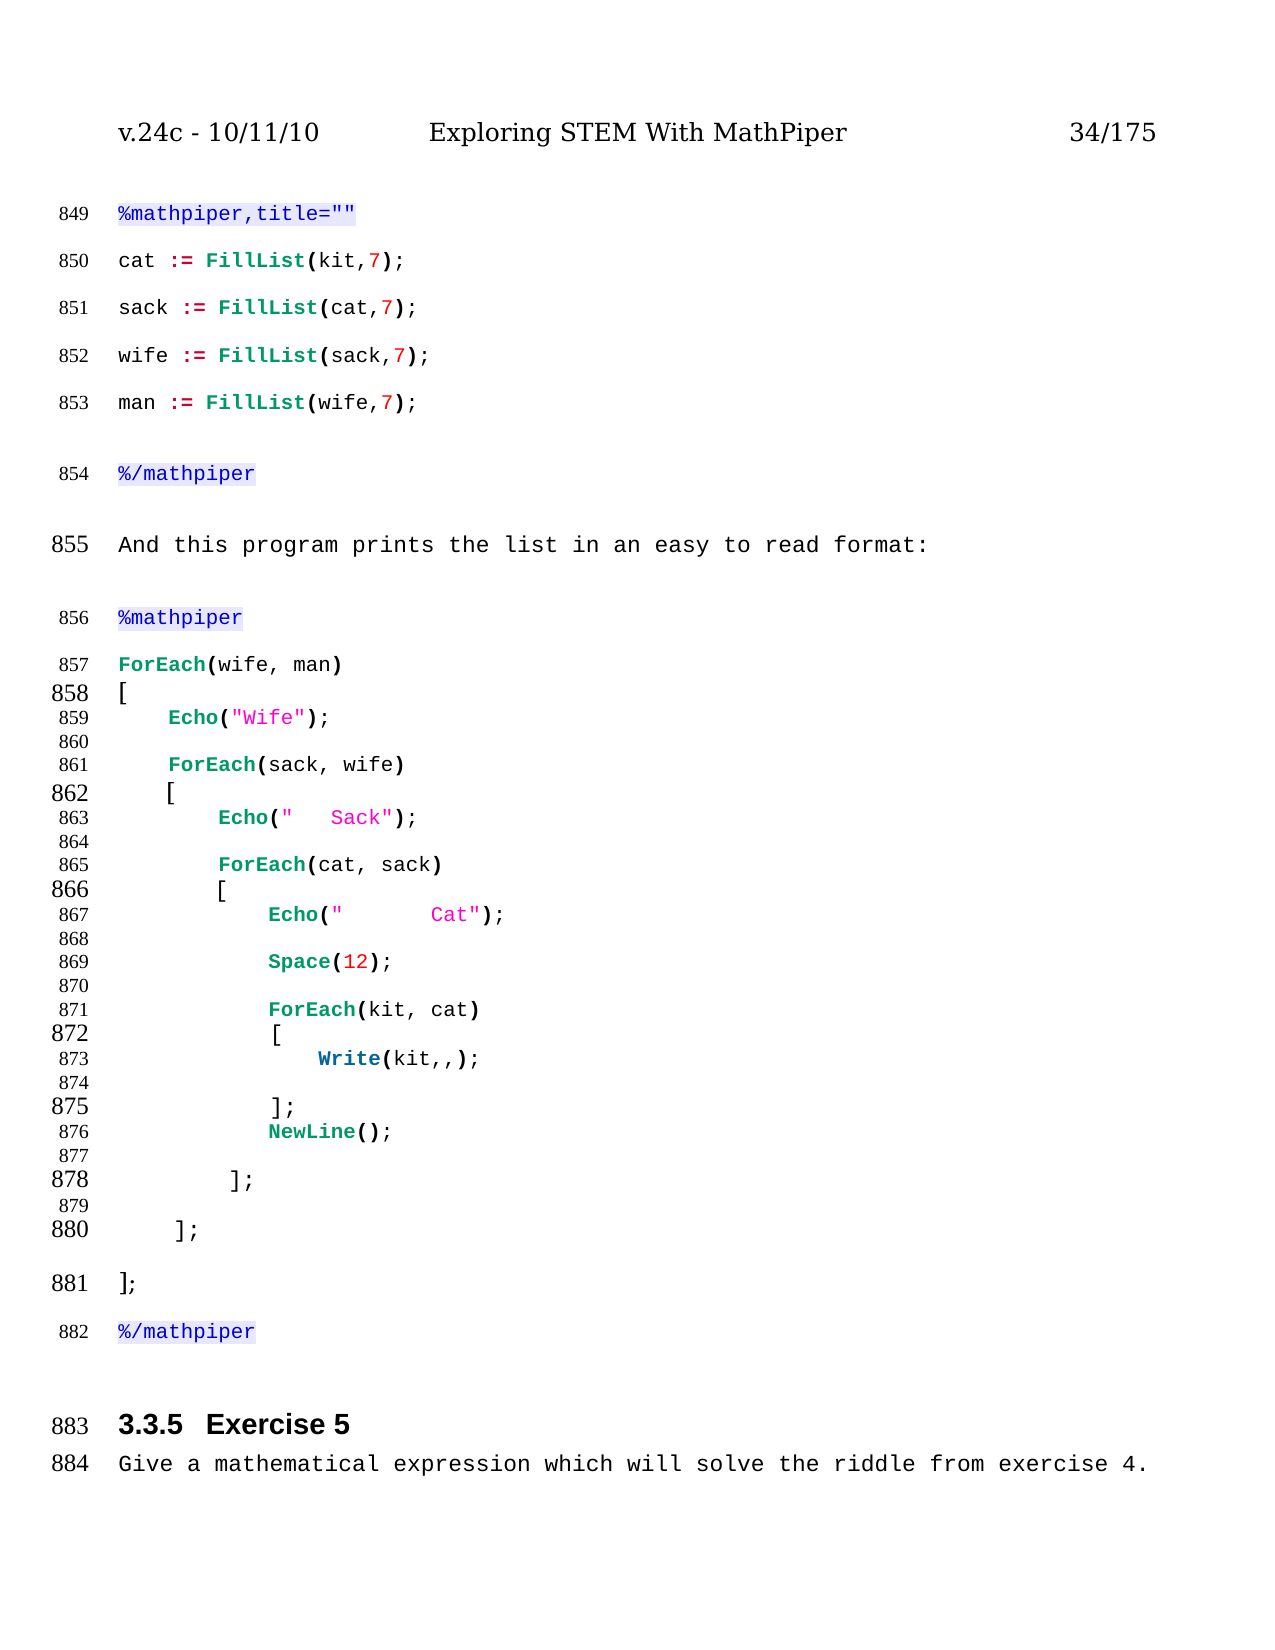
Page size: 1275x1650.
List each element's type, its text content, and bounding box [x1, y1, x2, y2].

text [ [118, 878, 1157, 904]
text %mathpiper,title="" [118, 203, 1157, 226]
text And this program prints the list in an easy to read format: [118, 534, 1157, 560]
text %mathpiper [118, 607, 1157, 631]
text NewLine(); [118, 1121, 1157, 1145]
text man := FillList(wife,7); [118, 392, 1157, 416]
text ForEach(wife, man) [118, 654, 1157, 678]
text ForEach(cat, sack) [118, 854, 1157, 878]
text Echo(" Cat"); [118, 904, 1157, 928]
text Give a mathematical expression which will solve the riddle from exercise 4. [118, 1452, 1157, 1478]
text ]; [118, 1096, 1157, 1121]
text ForEach(sack, wife) [118, 754, 1157, 778]
text cat := FillList(kit,7); [118, 250, 1157, 274]
text %/mathpiper [118, 463, 1157, 486]
text %/mathpiper [118, 1321, 1157, 1344]
text sack := FillList(cat,7); [118, 297, 1157, 321]
subtitle Exercise 5 [118, 1407, 1157, 1440]
text ]; [118, 1218, 1157, 1244]
text Echo(" Sack"); [118, 807, 1157, 831]
text [ [118, 678, 1157, 707]
text [ [118, 778, 1157, 807]
text ]; [118, 1268, 1157, 1297]
text Space(12); [118, 951, 1157, 975]
text Write(kit,,); [118, 1048, 1157, 1072]
text Echo("Wife"); [118, 707, 1157, 731]
text ForEach(kit, cat) [118, 999, 1157, 1022]
text [ [118, 1022, 1157, 1048]
text ]; [118, 1169, 1157, 1195]
text wife := FillList(sack,7); [118, 344, 1157, 368]
